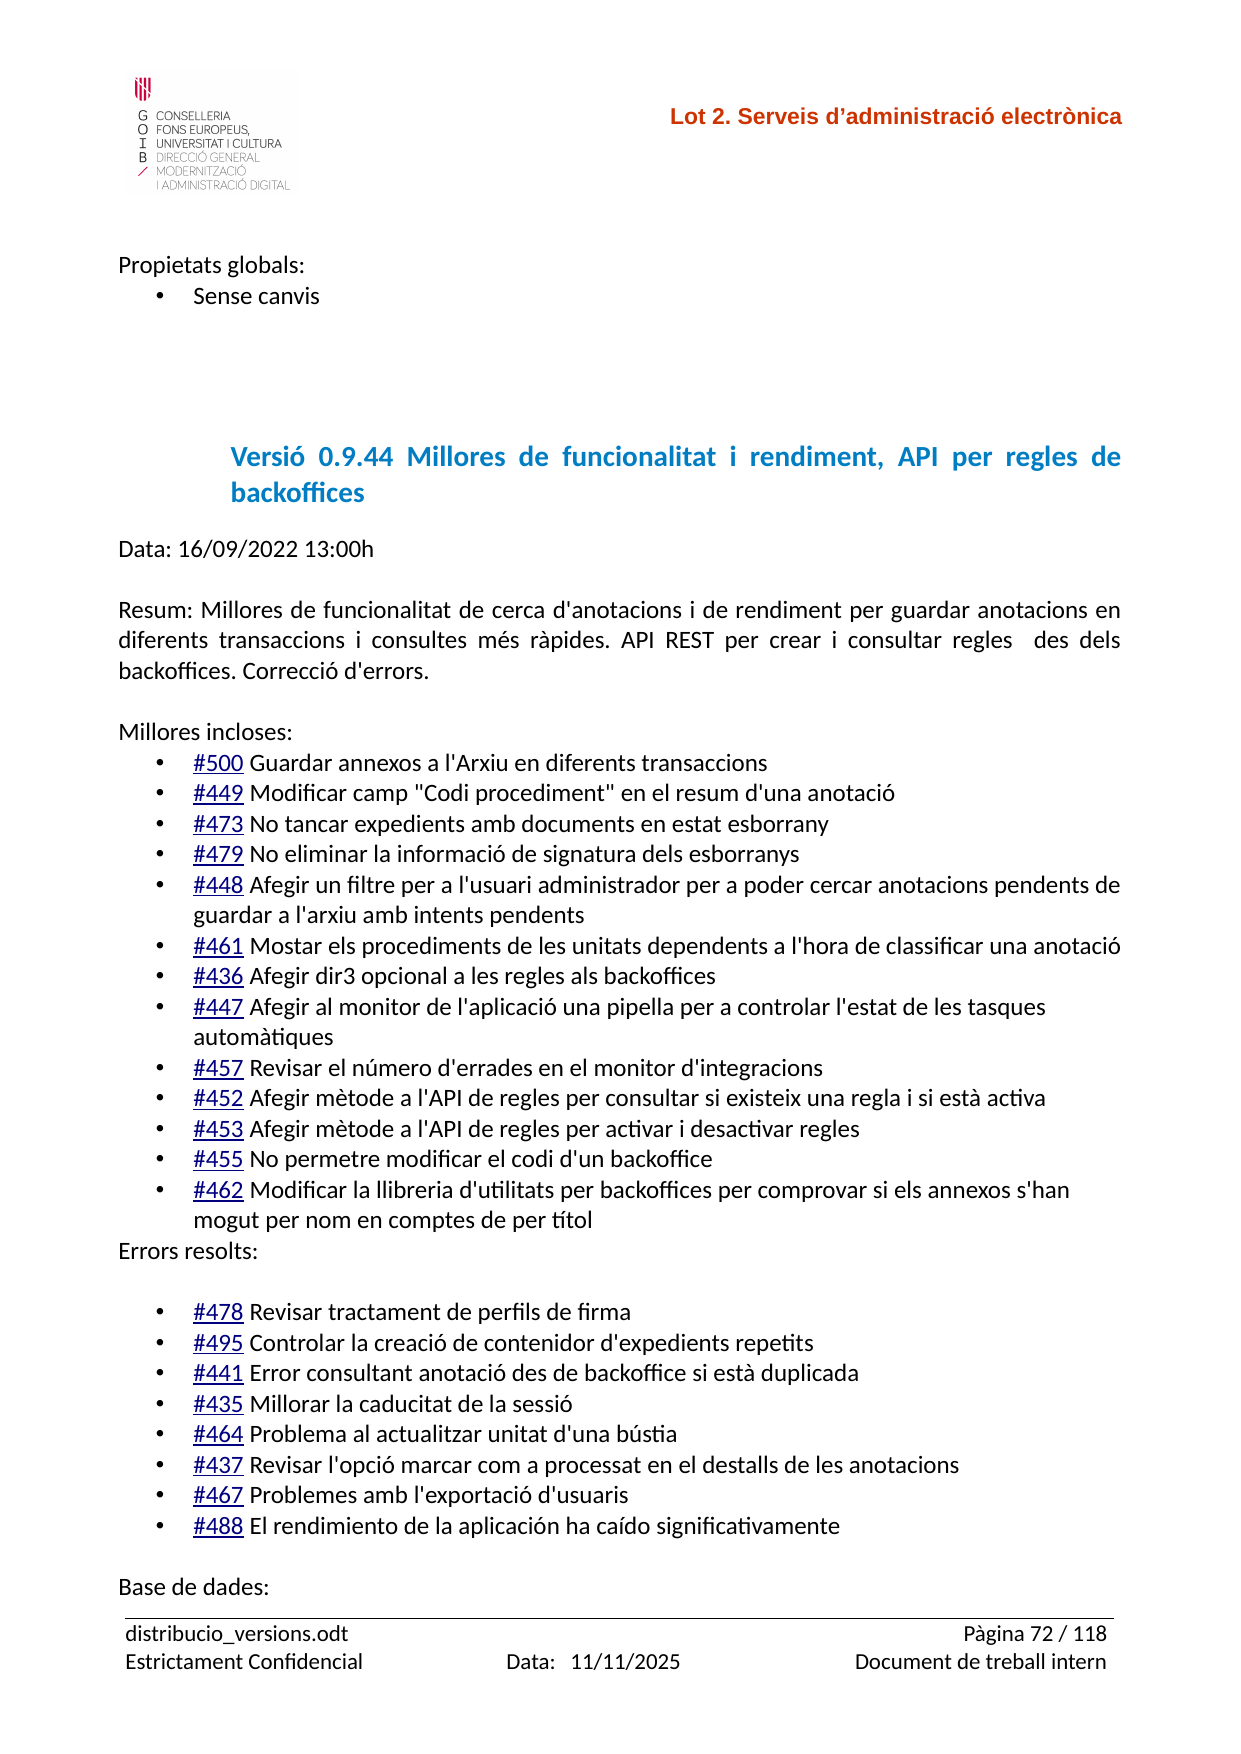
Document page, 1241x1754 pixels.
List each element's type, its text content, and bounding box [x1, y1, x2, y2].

list #436 Afegir dir3 opcional a les regles als backoffices [156, 960, 1122, 991]
list #435 Millorar la caducitat de la sessió [156, 1388, 1122, 1418]
list #464 Problema al actualitzar unitat d'una bústia [156, 1418, 1122, 1449]
list #447 Afegir al monitor de l'aplicació una pipella per a controlar l'estat de les tasques automàtiques [156, 991, 1122, 1052]
list #461 Mostar els procediments de les unitats dependents a l'hora de classificar una anotació [156, 930, 1122, 960]
list #449 Modificar camp "Codi procediment" en el resum d'una anotació [156, 777, 1122, 808]
list #441 Error consultant anotació des de backoffice si està duplicada [156, 1357, 1122, 1388]
list #478 Revisar tractament de perfils de firma [156, 1296, 1122, 1327]
picture [126, 70, 299, 197]
list #457 Revisar el número d'errades en el monitor d'integracions [156, 1052, 1122, 1082]
text Base de dades: [118, 1571, 1122, 1601]
list #453 Afegir mètode a l'API de regles per activar i desactivar regles [156, 1113, 1122, 1143]
list Sense canvis [156, 280, 1122, 311]
list #455 No permetre modificar el codi d'un backoffice [156, 1143, 1122, 1174]
list #437 Revisar l'opció marcar com a processat en el destalls de les anotacions [156, 1449, 1122, 1479]
text Propietats globals: [118, 250, 1122, 280]
list #462 Modificar la llibreria d'utilitats per backoffices per comprovar si els annexos s'han mogut per nom en comptes de per títol [156, 1174, 1122, 1235]
list #448 Afegir un filtre per a l'usuari administrador per a poder cercar anotacions pendents de guardar a l'arxiu amb intents pendents [156, 869, 1122, 930]
subtitle Versió 0.9.44 Millores de funcionalitat i rendiment, API per regles de backoffices [153, 438, 1122, 509]
text Data: 16/09/2022 13:00h [118, 533, 1122, 564]
list #473 No tancar expedients amb documents en estat esborrany [156, 808, 1122, 838]
list #495 Controlar la creació de contenidor d'expedients repetits [156, 1327, 1122, 1357]
list #500 Guardar annexos a l'Arxiu en diferents transaccions [156, 747, 1122, 777]
text Errors resolts: [118, 1235, 1122, 1266]
list #467 Problemes amb l'exportació d'usuaris [156, 1479, 1122, 1510]
list #479 No eliminar la informació de signatura dels esborranys [156, 838, 1122, 869]
text Millores incloses: [118, 716, 1122, 747]
text Resum: Millores de funcionalitat de cerca d'anotacions i de rendiment per guardar anotacions en diferents transaccions i consultes més ràpides. API REST per crear i consultar regles des dels backoffices. Correcció d'errors. [118, 594, 1122, 686]
list #488 El rendimiento de la aplicación ha caído significativamente [156, 1510, 1122, 1540]
list #452 Afegir mètode a l'API de regles per consultar si existeix una regla i si està activa [156, 1082, 1122, 1113]
